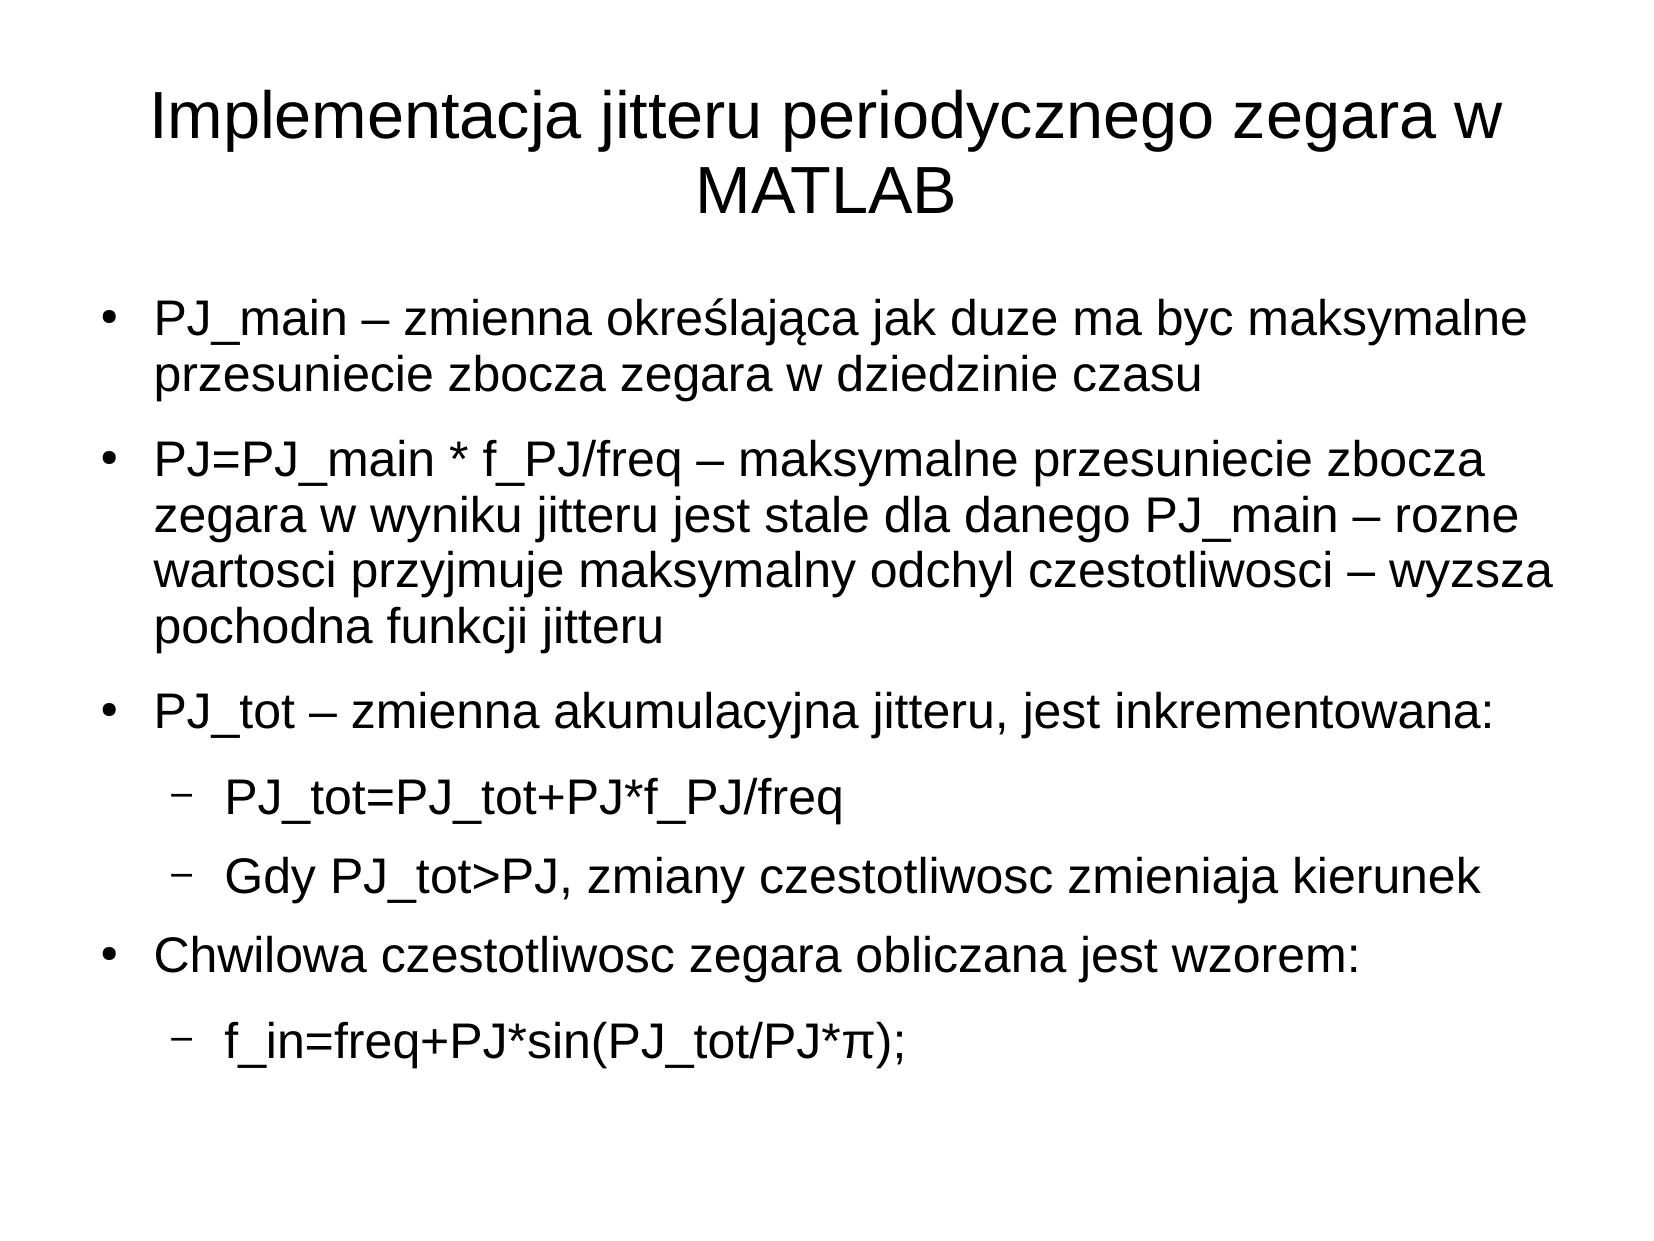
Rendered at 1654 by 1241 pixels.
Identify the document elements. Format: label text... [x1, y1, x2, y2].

title Implementacja jitteru periodycznego zegara w MATLAB [82, 49, 1571, 257]
list PJ_main – zmienna określająca jak duze ma byc maksymalne przesuniecie zbocza zegara w dziedzinie czasu PJ=PJ_main * f_PJ/freq – maksymalne przesuniecie zbocza zegara w wyniku jitteru jest stale dla danego PJ_main – rozne wartosci przyjmuje maksymalny odchyl czestotliwosci – wyzsza pochodna funkcji jitteru PJ_tot – zmienna akumulacyjna jitteru, jest inkrementowana: PJ_tot=PJ_tot+PJ*f_PJ/freq Gdy PJ_tot>PJ, zmiany czestotliwosc zmieniaja kierunek Chwilowa czestotliwosc zegara obliczana jest wzorem: f_in=freq+PJ*sin(PJ_tot/PJ*π); [82, 290, 1571, 1171]
